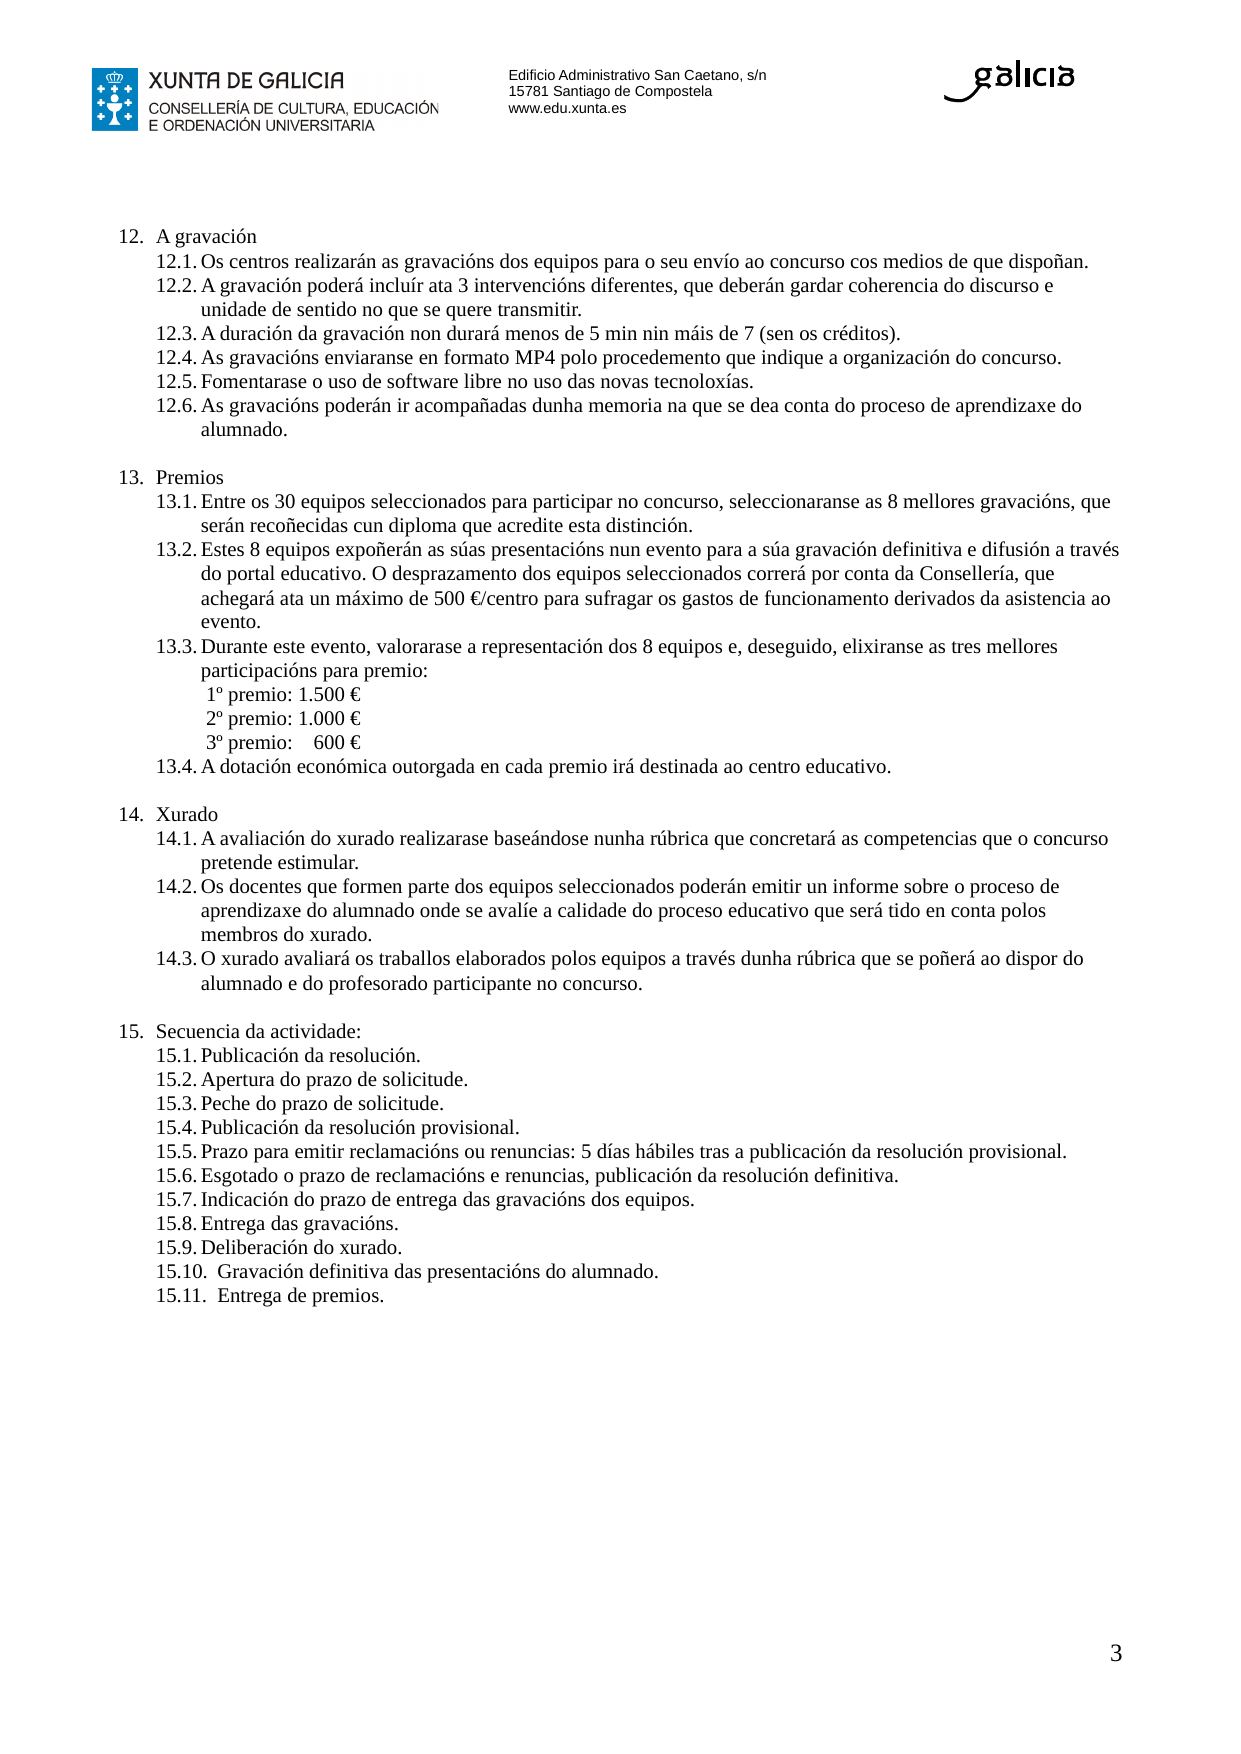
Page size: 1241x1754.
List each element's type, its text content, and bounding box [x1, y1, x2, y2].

list Indicación do prazo de entrega das gravacións dos equipos. [156, 1187, 1122, 1211]
list A gravación [118, 224, 1122, 248]
list Fomentarase o uso de software libre no uso das novas tecnoloxías. [156, 369, 1122, 393]
list Entre os 30 equipos seleccionados para participar no concurso, seleccionaranse as 8 mellores gravacións, que serán recoñecidas cun diploma que acredite esta distinción. [156, 489, 1122, 537]
list Premios [118, 465, 1122, 489]
list Estes 8 equipos expoñerán as súas presentacións nun evento para a súa gravación definitiva e difusión a través do portal educativo. O desprazamento dos equipos seleccionados correrá por conta da Consellería, que achegará ata un máximo de 500 €/centro para sufragar os gastos de funcionamento derivados da asistencia ao evento. [156, 537, 1122, 633]
picture [108, 95, 121, 124]
list Apertura do prazo de solicitude. [156, 1067, 1122, 1091]
picture [139, 68, 439, 131]
list Peche do prazo de solicitude. [156, 1091, 1122, 1115]
list Entrega das gravacións. [156, 1211, 1122, 1235]
list A gravación poderá incluír ata 3 intervencións diferentes, que deberán gardar coherencia do discurso e unidade de sentido no que se quere transmitir. [156, 273, 1122, 321]
list Gravación definitiva das presentacións do alumnado. [156, 1259, 1122, 1283]
list Xurado [118, 802, 1122, 826]
list Os docentes que formen parte dos equipos seleccionados poderán emitir un informe sobre o proceso de aprendizaxe do alumnado onde se avalíe a calidade do proceso educativo que será tido en conta polos membros do xurado. [156, 874, 1122, 946]
list Secuencia da actividade: [118, 1018, 1122, 1043]
list Os centros realizarán as gravacións dos equipos para o seu envío ao concurso cos medios de que dispoñan. [156, 248, 1122, 273]
list As gravacións enviaranse en formato MP4 polo procedemento que indique a organización do concurso. [156, 345, 1122, 369]
list A duración da gravación non durará menos de 5 min nin máis de 7 (sen os créditos). [156, 321, 1122, 345]
list A avaliación do xurado realizarase baseándose nunha rúbrica que concretará as competencias que o concurso pretende estimular. [156, 826, 1122, 874]
list Deliberación do xurado. [156, 1235, 1122, 1259]
list A dotación económica outorgada en cada premio irá destinada ao centro educativo. [156, 754, 1122, 778]
list Entrega de premios. [156, 1283, 1122, 1307]
list Publicación da resolución provisional. [156, 1115, 1122, 1139]
list Durante este evento, valorarase a representación dos 8 equipos e, deseguido, elixiranse as tres mellores participacións para premio: 1º premio: 1.500 € 2º premio: 1.000 € 3º premio: 600 € [156, 633, 1122, 754]
list Prazo para emitir reclamacións ou renuncias: 5 días hábiles tras a publicación da resolución provisional. [156, 1139, 1122, 1163]
list As gravacións poderán ir acompañadas dunha memoria na que se dea conta do proceso de aprendizaxe do alumnado. [156, 393, 1122, 441]
list Publicación da resolución. [156, 1043, 1122, 1067]
list Esgotado o prazo de reclamacións e renuncias, publicación da resolución definitiva. [156, 1163, 1122, 1187]
list O xurado avaliará os traballos elaborados polos equipos a través dunha rúbrica que se poñerá ao dispor do alumnado e do profesorado participante no concurso. [156, 946, 1122, 994]
